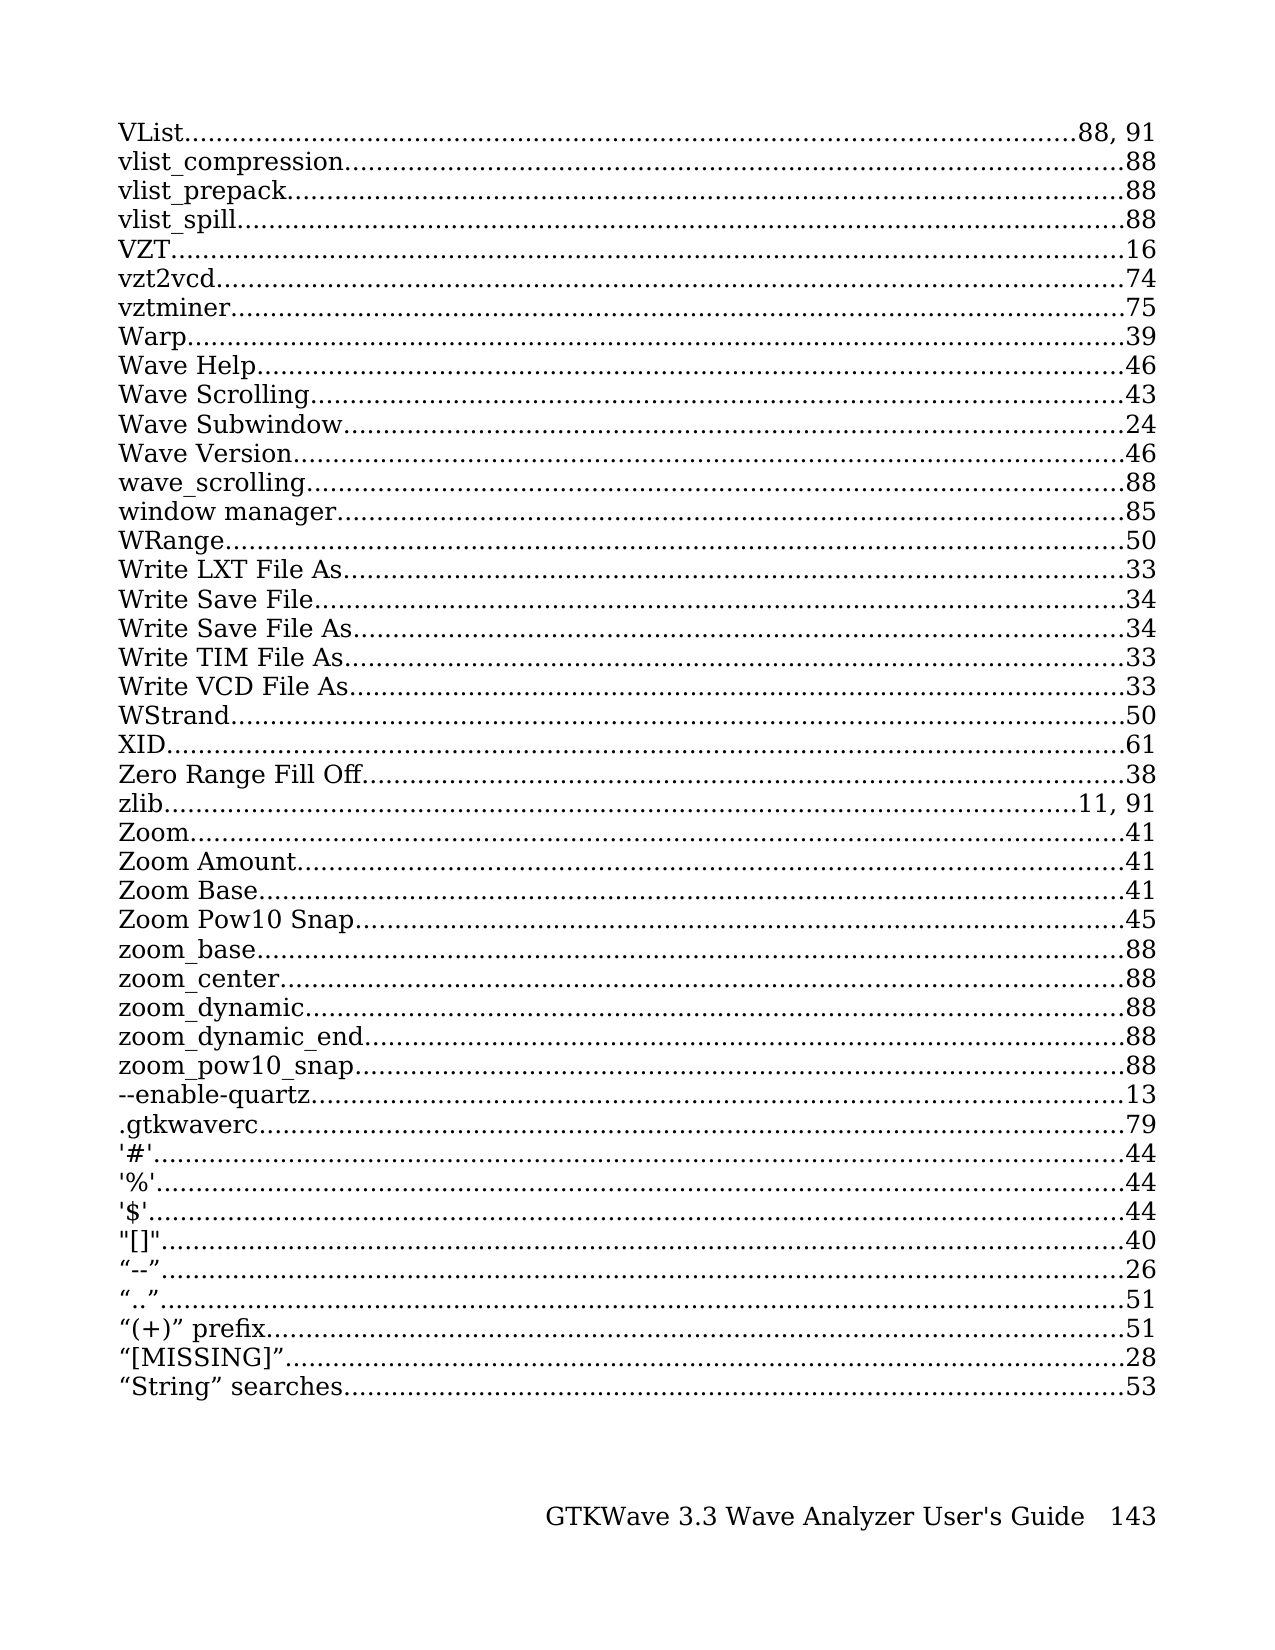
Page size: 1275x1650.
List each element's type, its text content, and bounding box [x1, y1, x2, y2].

text zoom_dynamic 88 [118, 993, 1157, 1022]
text window manager 85 [118, 497, 1157, 526]
text Warp 39 [118, 322, 1157, 351]
text zoom_center 88 [118, 964, 1157, 993]
text vlist_compression 88 [118, 147, 1157, 176]
text '#' 44 [118, 1139, 1157, 1168]
text Write Save File 34 [118, 585, 1157, 614]
text zoom_pow10_snap 88 [118, 1051, 1157, 1081]
text vlist_spill 88 [118, 206, 1157, 235]
text "[]" 40 [118, 1226, 1157, 1256]
text WRange 50 [118, 526, 1157, 556]
text Zoom 41 [118, 818, 1157, 847]
text '%' 44 [118, 1168, 1157, 1197]
text vztminer 75 [118, 293, 1157, 322]
text “(+)” prefix 51 [118, 1314, 1157, 1343]
text “..” 51 [118, 1285, 1157, 1314]
text Wave Subwindow 24 [118, 410, 1157, 439]
text Zoom Base 41 [118, 876, 1157, 906]
text XID 61 [118, 731, 1157, 760]
text vzt2vcd 74 [118, 264, 1157, 293]
text “--” 26 [118, 1256, 1157, 1285]
text Zero Range Fill Off 38 [118, 760, 1157, 789]
text Wave Version 46 [118, 439, 1157, 468]
text WStrand 50 [118, 701, 1157, 731]
text .gtkwaverc 79 [118, 1110, 1157, 1139]
text “[MISSING]” 28 [118, 1343, 1157, 1372]
text Write LXT File As 33 [118, 556, 1157, 585]
text Write TIM File As 33 [118, 643, 1157, 672]
text VZT 16 [118, 235, 1157, 264]
text VList 88, 91 [118, 118, 1157, 147]
text Zoom Pow10 Snap 45 [118, 906, 1157, 935]
text zoom_dynamic_end 88 [118, 1022, 1157, 1051]
text Wave Help 46 [118, 351, 1157, 381]
text wave_scrolling 88 [118, 468, 1157, 497]
text zoom_base 88 [118, 935, 1157, 964]
text --enable-quartz 13 [118, 1081, 1157, 1110]
text '$' 44 [118, 1197, 1157, 1226]
text vlist_prepack 88 [118, 176, 1157, 206]
text Write VCD File As 33 [118, 672, 1157, 701]
text zlib 11, 91 [118, 789, 1157, 818]
text Zoom Amount 41 [118, 847, 1157, 876]
text “String” searches 53 [118, 1372, 1157, 1401]
text Wave Scrolling 43 [118, 381, 1157, 410]
text Write Save File As 34 [118, 614, 1157, 643]
